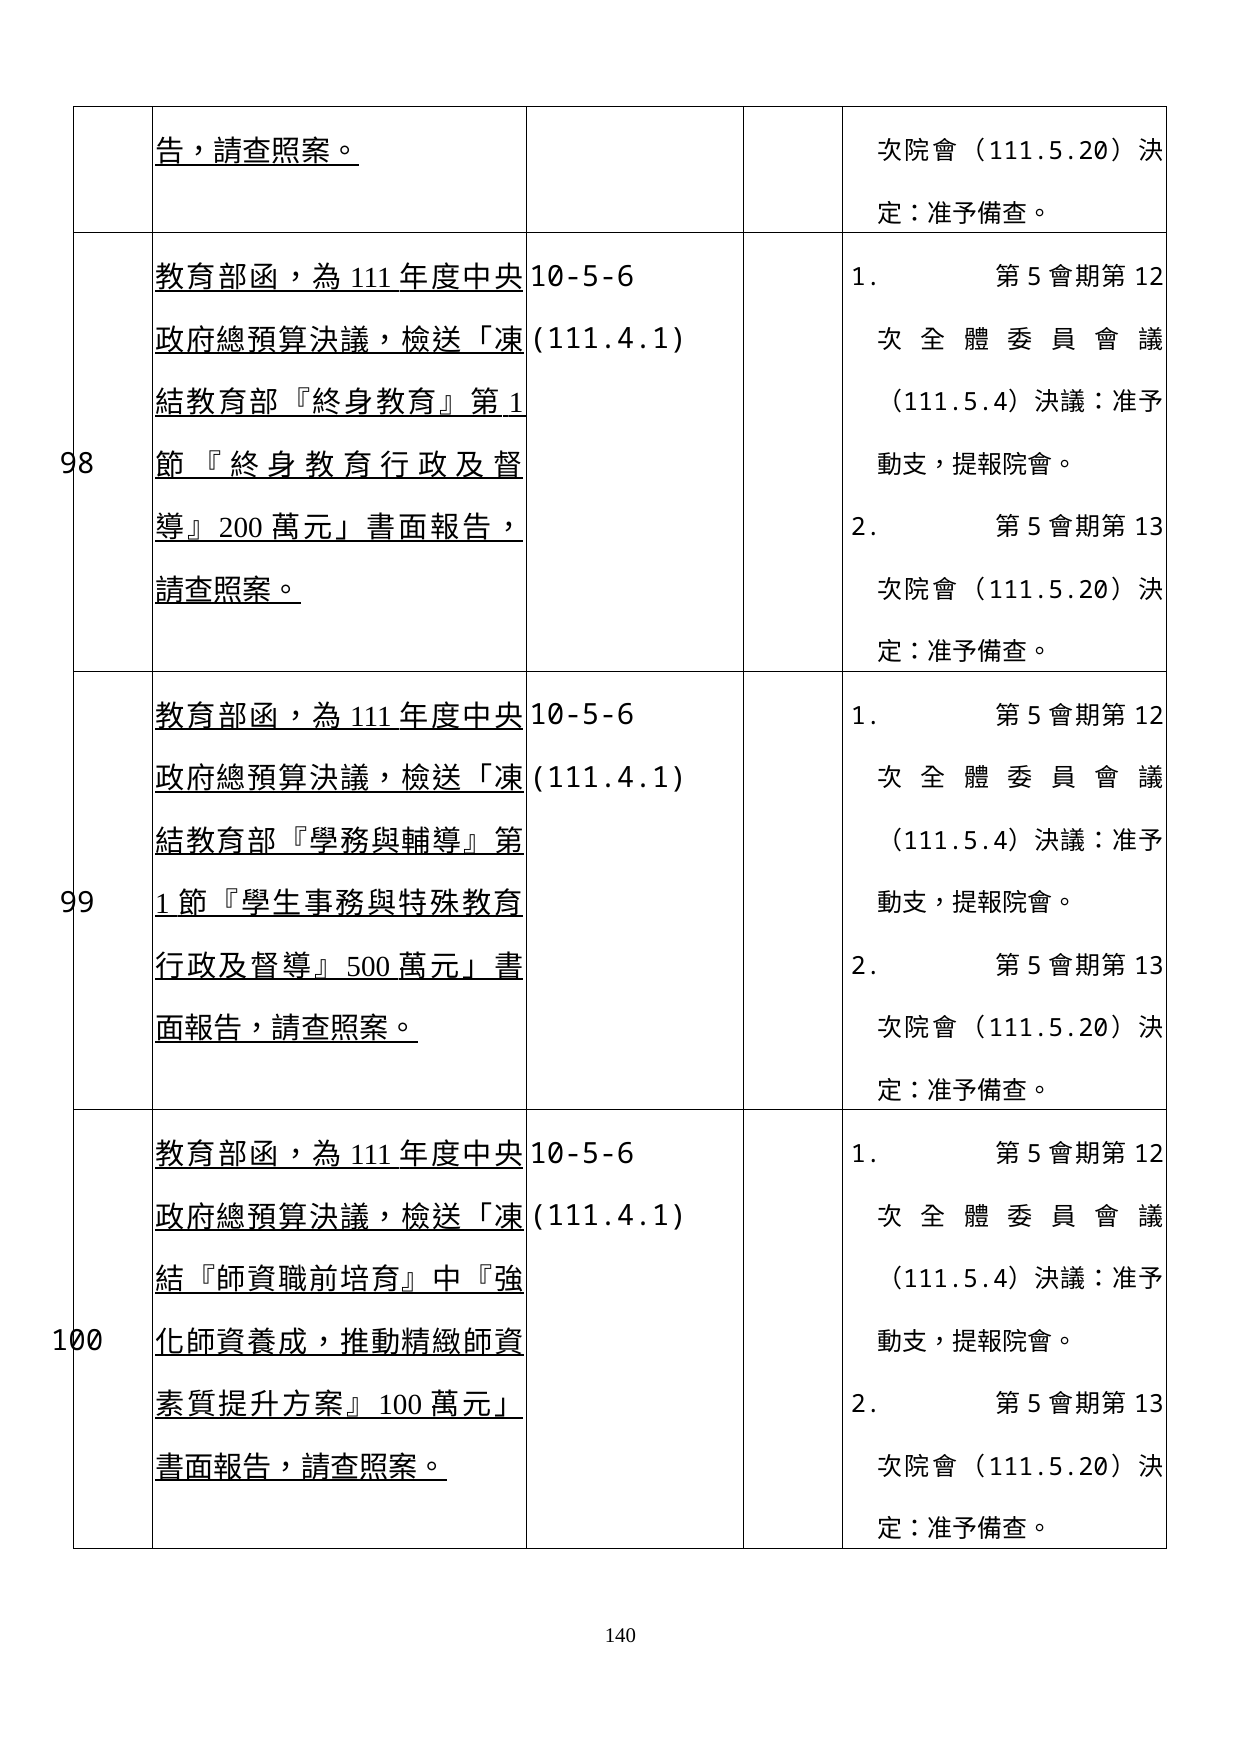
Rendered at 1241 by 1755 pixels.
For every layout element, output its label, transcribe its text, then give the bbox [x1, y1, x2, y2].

table_cell [74, 107, 152, 232]
table_cell [74, 233, 152, 671]
table_cell 教育部函，為111年度中央政府總預算決議，檢送「凍結教育部『終身教育』第1節『終身教育行政及督導』200萬元」書面報告，請查照案。 [153, 233, 526, 671]
table_cell 10-5-6 (111.4.1) [527, 1110, 743, 1548]
table_cell [527, 107, 743, 232]
table_cell [74, 1110, 152, 1548]
table_cell [74, 1335, 81, 1348]
table_cell [74, 1331, 79, 1341]
table_cell 1. 第5會期第12次全體委員會議（111.5.4）決議：准予動支，提報院會。 2. 第5會期第13次院會（111.5.20）決定：准予備查。 [843, 1110, 1166, 1548]
table_cell [744, 1110, 842, 1548]
table_cell [744, 107, 842, 232]
table_cell 10-5-6 (111.4.1) [527, 672, 743, 1109]
table_cell [744, 672, 842, 1109]
table_cell 次院會（111.5.20）決定：准予備查。 [843, 107, 1166, 232]
table_cell 1. 第5會期第12次全體委員會議（111.5.4）決議：准予動支，提報院會。 2. 第5會期第13次院會（111.5.20）決定：准予備查。 [843, 233, 1166, 671]
table_cell 告，請查照案。 [153, 107, 526, 232]
table_cell 10-5-6 (111.4.1) [527, 233, 743, 671]
table_cell 教育部函，為111年度中央政府總預算決議，檢送「凍結『師資職前培育』中『強化師資養成，推動精緻師資素質提升方案』100萬元」書面報告，請查照案。 [153, 1110, 526, 1548]
table_cell 教育部函，為111年度中央政府總預算決議，檢送「凍結教育部『學務與輔導』第1節『學生事務與特殊教育行政及督導』500萬元」書面報告，請查照案。 [153, 672, 526, 1109]
table_cell [744, 233, 842, 671]
table_cell [74, 672, 152, 1109]
table_cell 1. 第5會期第12次全體委員會議（111.5.4）決議：准予動支，提報院會。 2. 第5會期第13次院會（111.5.20）決定：准予備查。 [843, 672, 1166, 1109]
